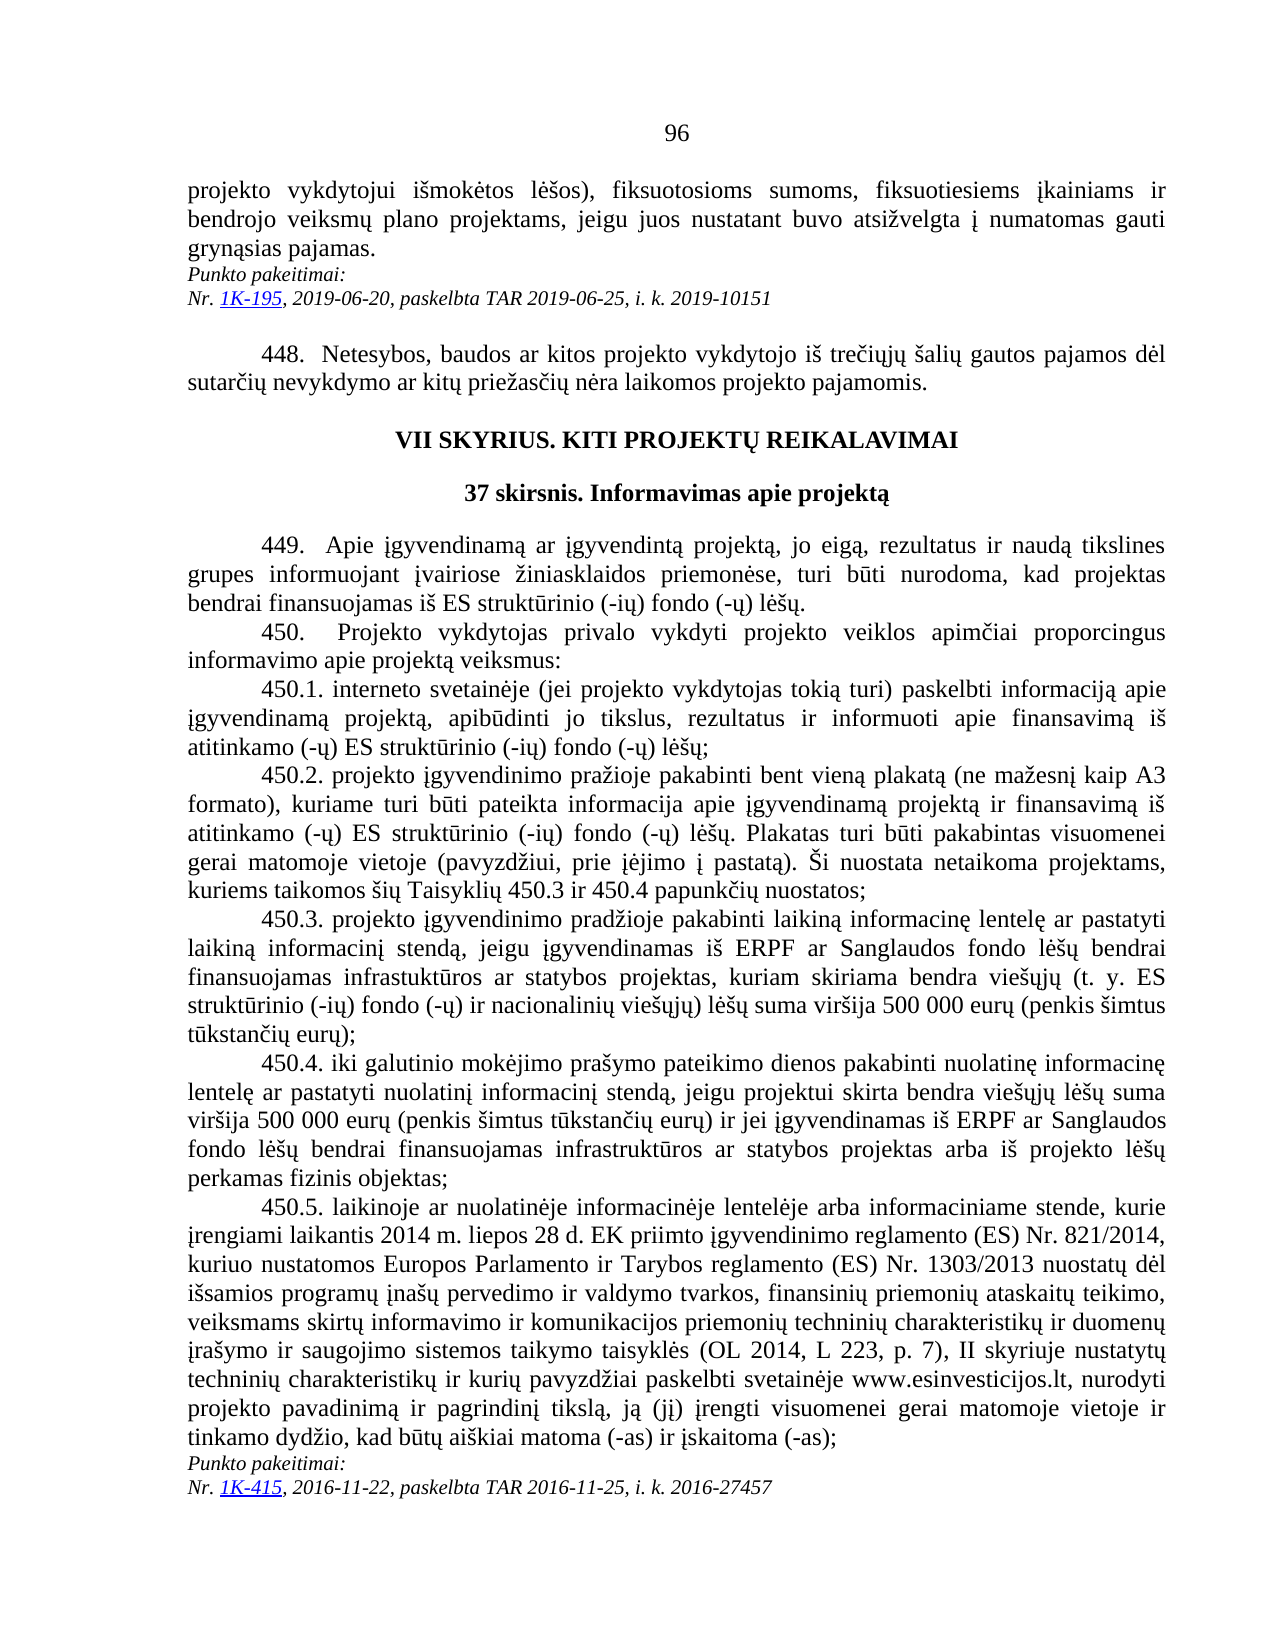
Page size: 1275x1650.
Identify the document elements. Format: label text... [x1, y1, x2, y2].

text 450.4. iki galutinio mokėjimo prašymo pateikimo dienos pakabinti nuolatinę informacinę lentelę ar pastatyti nuolatinį informacinį stendą, jeigu projektui skirta bendra viešųjų lėšų suma viršija 500 000 eurų (penkis šimtus tūkstančių eurų) ir jei įgyvendinamas iš ERPF ar Sanglaudos fondo lėšų bendrai finansuojamas infrastruktūros ar statybos projektas arba iš projekto lėšų perkamas fizinis objektas; [187, 1048, 1167, 1192]
subtitle 37 skirsnis. Informavimas apie projektą [246, 478, 1107, 507]
text Nr. 1K-195, 2019-06-20, paskelbta TAR 2019-06-25, i. k. 2019-10151 [187, 286, 1167, 310]
text Punkto pakeitimai: [187, 262, 1167, 286]
text Punkto pakeitimai: [187, 1451, 1167, 1475]
text VII SKYRIUS. KITI PROJEKTŲ REIKALAVIMAI [246, 425, 1107, 454]
text 450. Projekto vykdytojas privalo vykdyti projekto veiklos apimčiai proporcingus informavimo apie projektą veiksmus: [187, 617, 1167, 674]
text 450.2. projekto įgyvendinimo pražioje pakabinti bent vieną plakatą (ne mažesnį kaip A3 formato), kuriame turi būti pateikta informacija apie įgyvendinamą projektą ir finansavimą iš atitinkamo (-ų) ES struktūrinio (-ių) fondo (-ų) lėšų. Plakatas turi būti pakabintas visuomenei gerai matomoje vietoje (pavyzdžiui, prie įėjimo į pastatą). Ši nuostata netaikoma projektams, kuriems taikomos šių Taisyklių 450.3 ir 450.4 papunkčių nuostatos; [187, 761, 1167, 904]
text 450.3. projekto įgyvendinimo pradžioje pakabinti laikiną informacinę lentelę ar pastatyti laikiną informacinį stendą, jeigu įgyvendinamas iš ERPF ar Sanglaudos fondo lėšų bendrai finansuojamas infrastuktūros ar statybos projektas, kuriam skiriama bendra viešųjų (t. y. ES struktūrinio (-ių) fondo (-ų) ir nacionalinių viešųjų) lėšų suma viršija 500 000 eurų (penkis šimtus tūkstančių eurų); [187, 904, 1167, 1048]
text 450.5. laikinoje ar nuolatinėje informacinėje lentelėje arba informaciniame stende, kurie įrengiami laikantis 2014 m. liepos 28 d. EK priimto įgyvendinimo reglamento (ES) Nr. 821/2014, kuriuo nustatomos Europos Parlamento ir Tarybos reglamento (ES) Nr. 1303/2013 nuostatų dėl išsamios programų įnašų pervedimo ir valdymo tvarkos, finansinių priemonių ataskaitų teikimo, veiksmams skirtų informavimo ir komunikacijos priemonių techninių charakteristikų ir duomenų įrašymo ir saugojimo sistemos taikymo taisyklės (OL 2014, L 223, p. 7), II skyriuje nustatytų techninių charakteristikų ir kurių pavyzdžiai paskelbti svetainėje www.esinvesticijos.lt, nurodyti projekto pavadinimą ir pagrindinį tikslą, ją (jį) įrengti visuomenei gerai matomoje vietoje ir tinkamo dydžio, kad būtų aiškiai matoma (-as) ir įskaitoma (-as); [187, 1192, 1167, 1451]
text 450.1. interneto svetainėje (jei projekto vykdytojas tokią turi) paskelbti informaciją apie įgyvendinamą projektą, apibūdinti jo tikslus, rezultatus ir informuoti apie finansavimą iš atitinkamo (-ų) ES struktūrinio (-ių) fondo (-ų) lėšų; [187, 674, 1167, 761]
text projekto vykdytojui išmokėtos lėšos), fiksuotosioms sumoms, fiksuotiesiems įkainiams ir bendrojo veiksmų plano projektams, jeigu juos nustatant buvo atsižvelgta į numatomas gauti grynąsias pajamas. [187, 176, 1167, 262]
text 448. Netesybos, baudos ar kitos projekto vykdytojo iš trečiųjų šalių gautos pajamos dėl sutarčių nevykdymo ar kitų priežasčių nėra laikomos projekto pajamomis. [187, 339, 1167, 396]
text 449. Apie įgyvendinamą ar įgyvendintą projektą, jo eigą, rezultatus ir naudą tikslines grupes informuojant įvairiose žiniasklaidos priemonėse, turi būti nurodoma, kad projektas bendrai finansuojamas iš ES struktūrinio (-ių) fondo (-ų) lėšų. [187, 531, 1167, 617]
text Nr. 1K-415, 2016-11-22, paskelbta TAR 2016-11-25, i. k. 2016-27457 [187, 1475, 1167, 1499]
